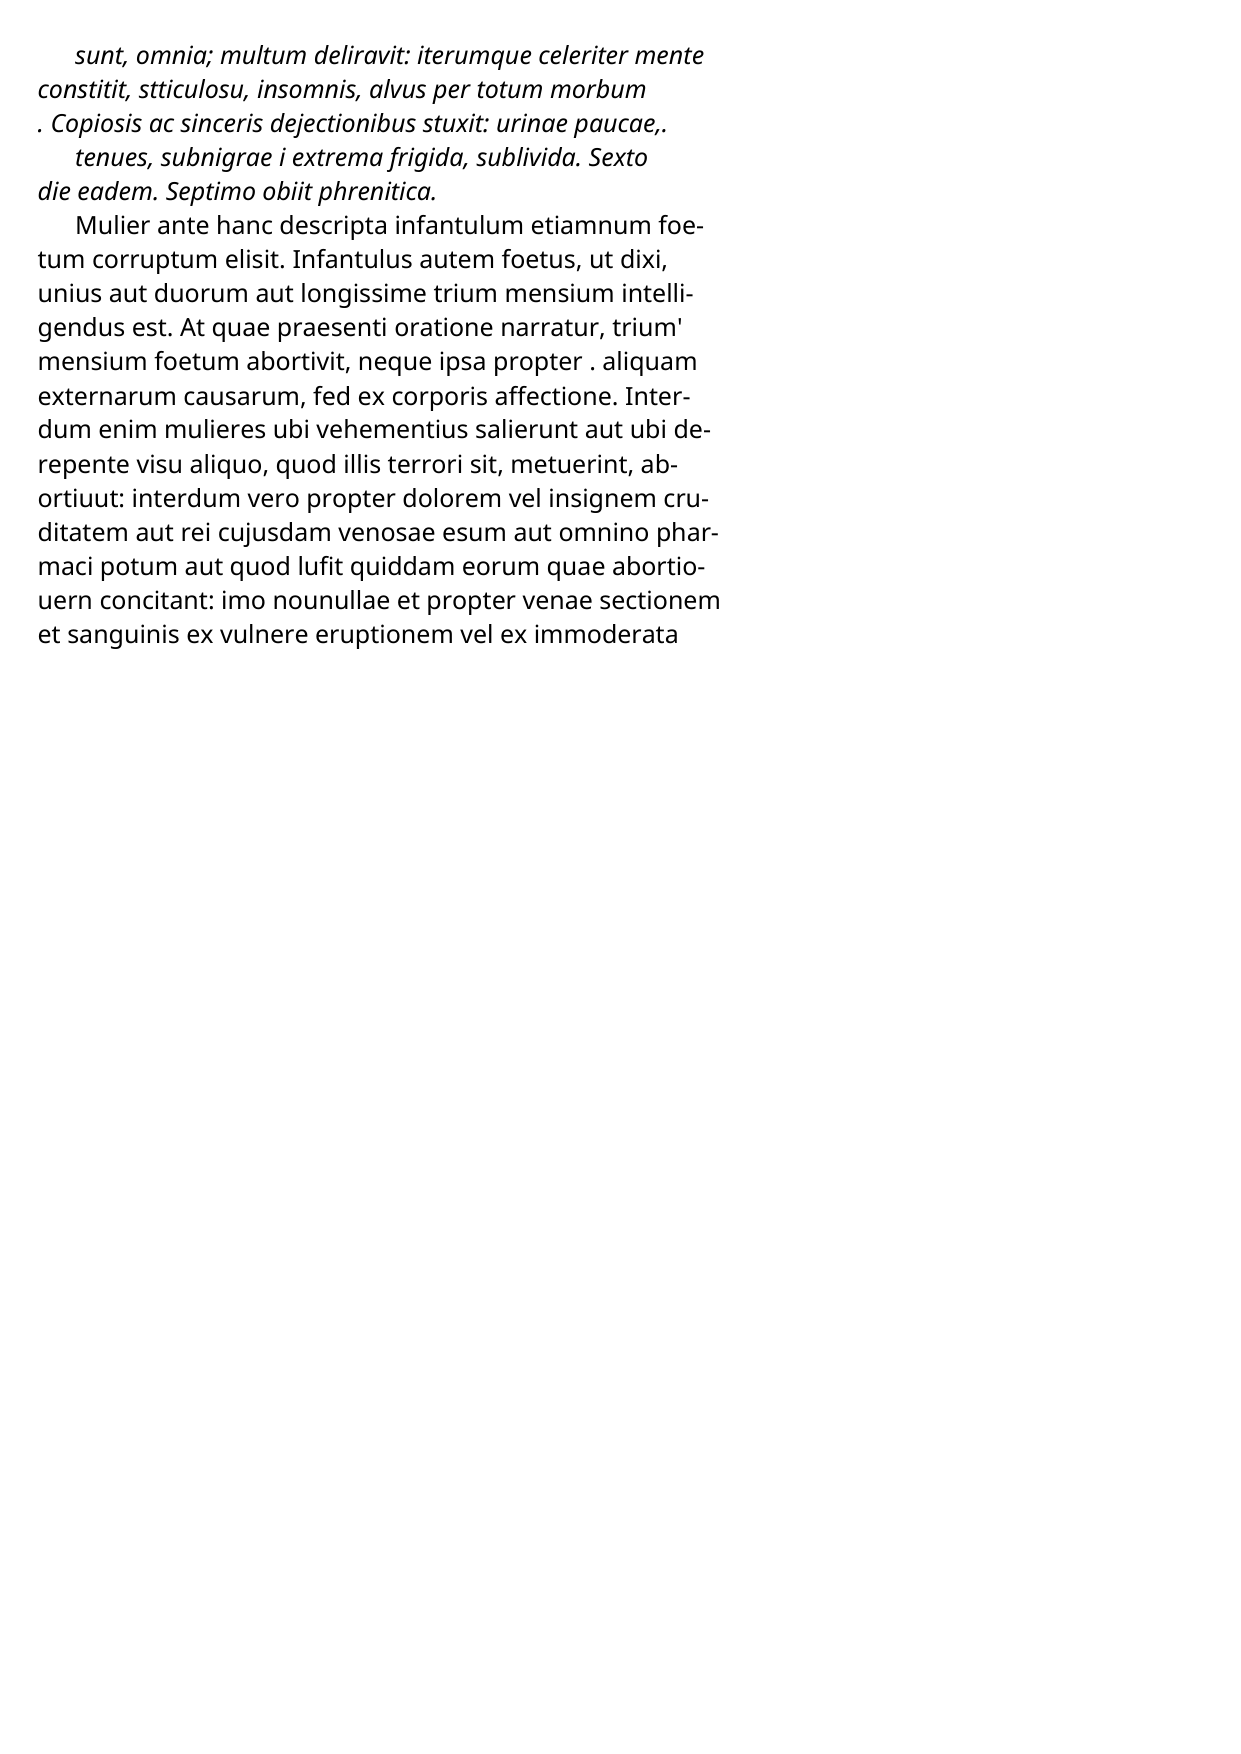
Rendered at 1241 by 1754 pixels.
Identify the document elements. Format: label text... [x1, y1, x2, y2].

text Mulier ante hanc descripta infantulum etiamnum foe- tum corruptum elisit. Infantulus autem foetus, ut dixi, unius aut duorum aut longissime trium mensium intelli- gendus est. At quae praesenti oratione narratur, trium' mensium foetum abortivit, neque ipsa propter . aliquam externarum causarum, fed ex corporis affectione. Inter- dum enim mulieres ubi vehementius salierunt aut ubi de- repente visu aliquo, quod illis terrori sit, metuerint, ab- ortiuut: interdum vero propter dolorem vel insignem cru- ditatem aut rei cujusdam venosae esum aut omnino phar- maci potum aut quod lufit quiddam eorum quae abortio- uern concitant: imo nounullae et propter venae sectionem et sanguinis ex vulnere eruptionem vel ex immoderata [37, 208, 1203, 651]
text tenues, subnigrae i extrema frigida, sublivida. Sexto die eadem. Septimo obiit phrenitica. [37, 140, 1203, 208]
text sunt, omnia; multum deliravit: iterumque celeriter mente constitit, stticulosu, insomnis, alvus per totum morbum . Copiosis ac sinceris dejectionibus stuxit: urinae paucae,. [37, 37, 1203, 140]
